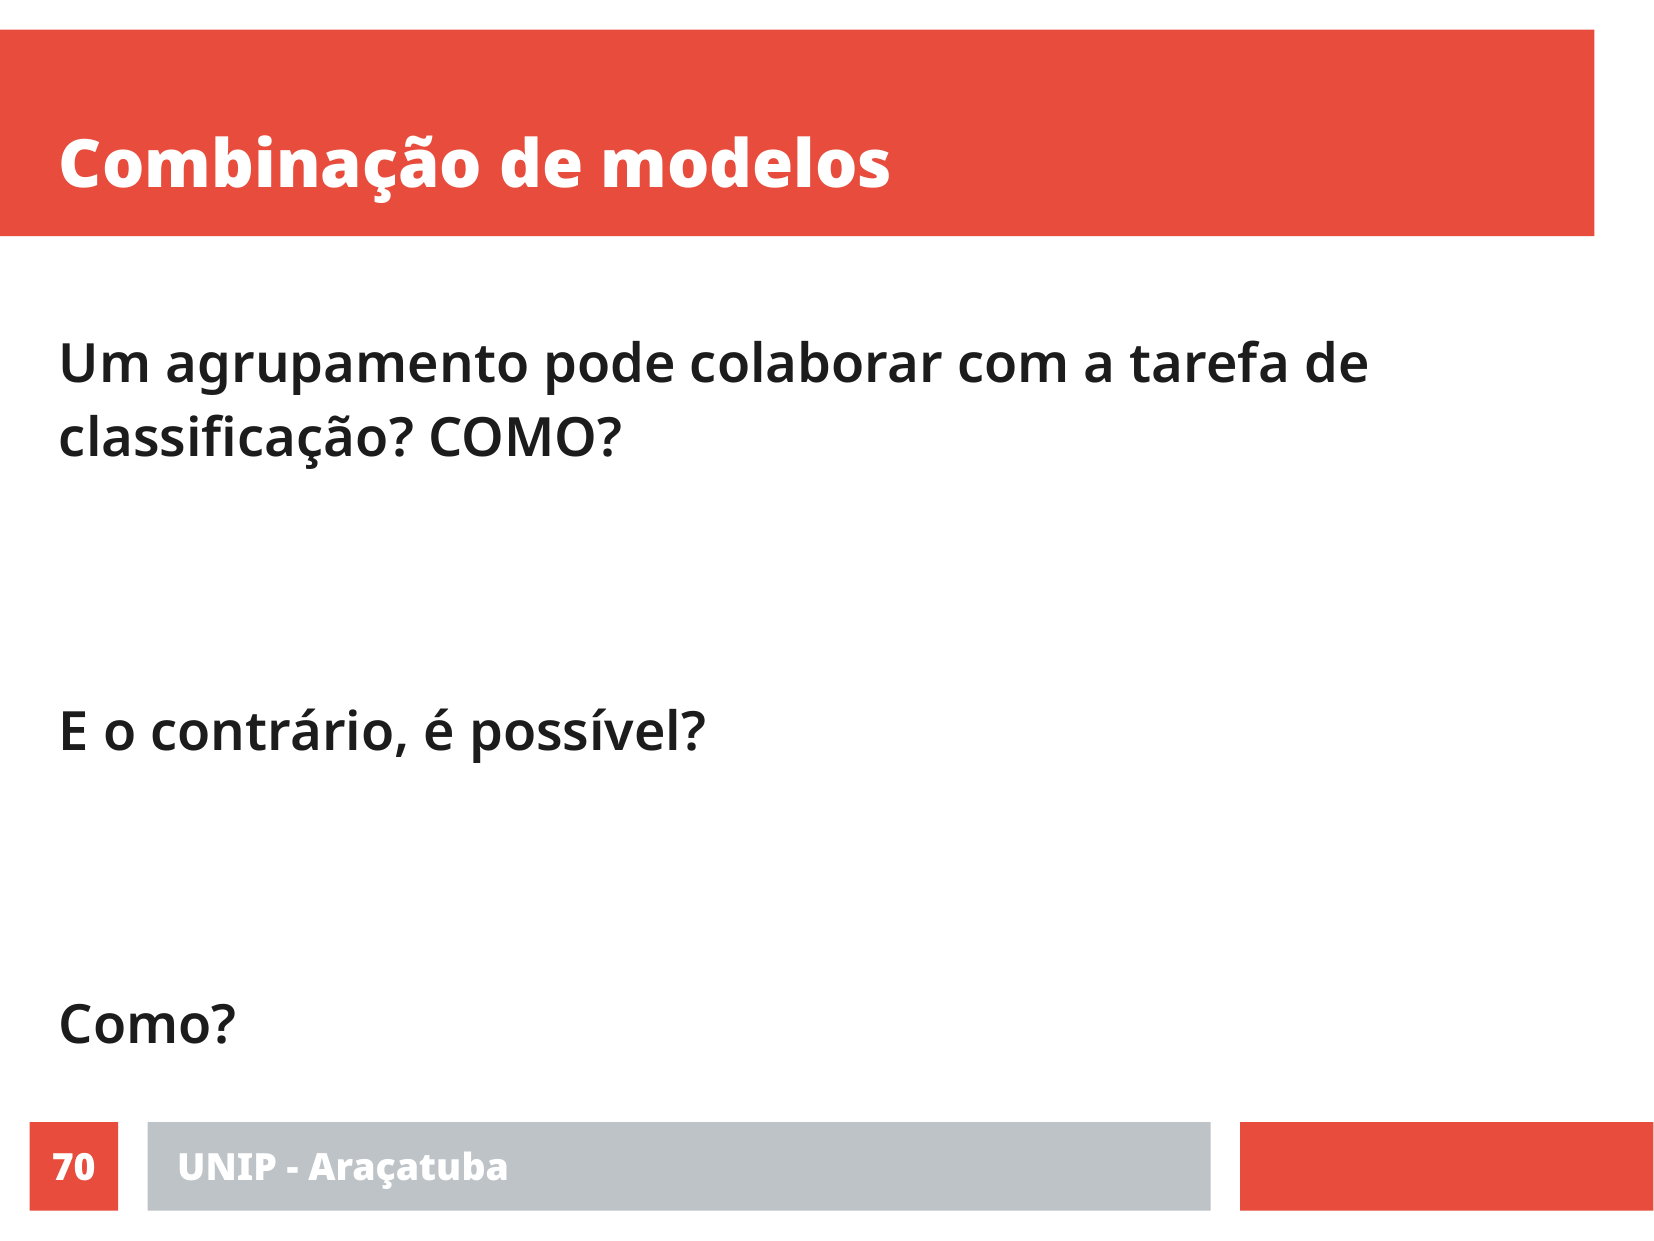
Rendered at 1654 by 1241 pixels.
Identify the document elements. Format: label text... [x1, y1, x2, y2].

title Combinação de modelos [59, 59, 1595, 207]
list Um agrupamento pode colaborar com a tarefa de classificação? COMO? E o contrário, é possível? Como? [59, 324, 1565, 1093]
